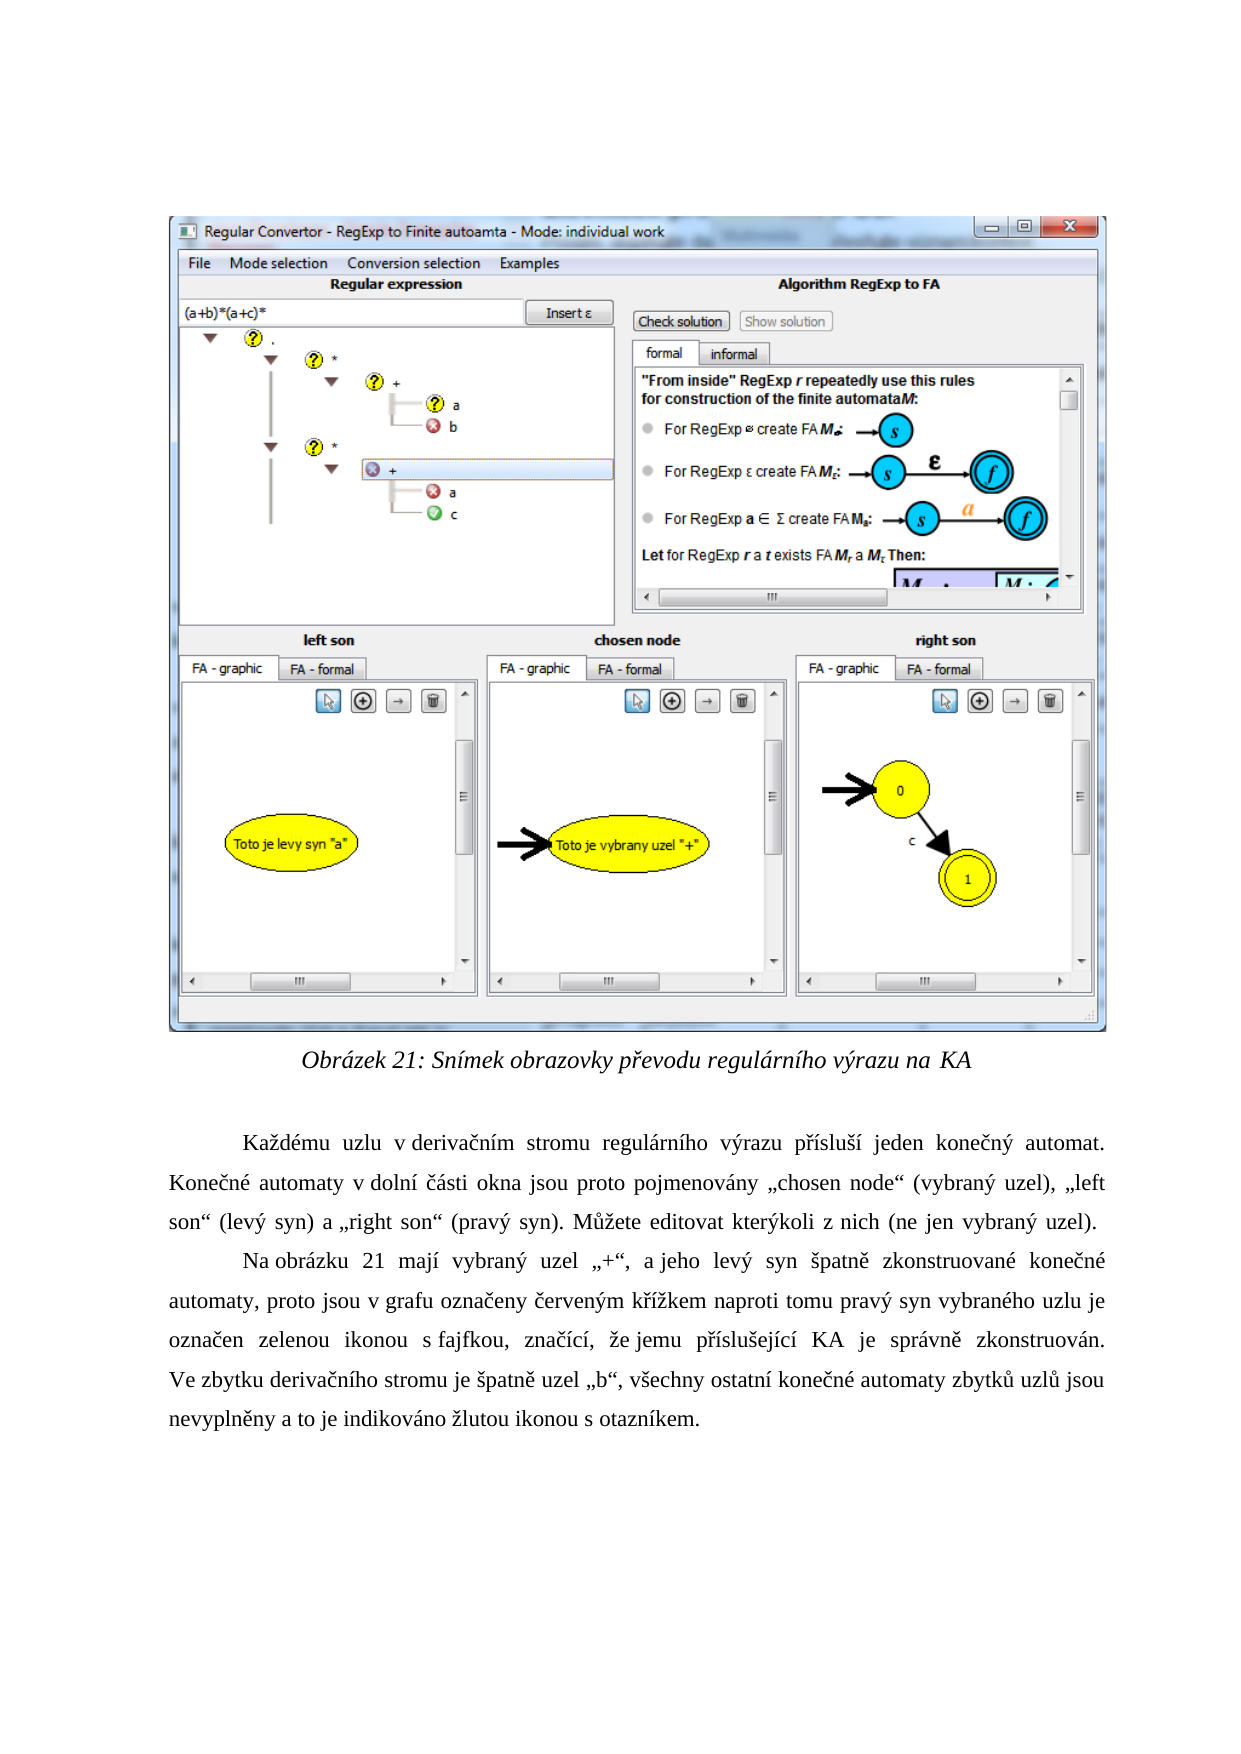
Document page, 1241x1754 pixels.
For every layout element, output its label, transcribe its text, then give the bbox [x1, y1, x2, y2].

picture [168, 216, 1107, 1032]
text Každému uzlu v derivačním stromu regulárního výrazu přísluší jeden konečný automat. Konečné automaty v dolní části okna jsou proto pojmenovány „chosen node“ (vybraný uzel), „left son“ (levý syn) a „right son“ (pravý syn). Můžete editovat kterýkoli z nich (ne jen vybraný uzel). Na obrázku 21 mají vybraný uzel „+“, a jeho levý syn špatně zkonstruované konečné automaty, proto jsou v grafu označeny červeným křížkem naproti tomu pravý syn vybraného uzlu je označen zelenou ikonou s fajfkou, značící, že jemu příslušející KA je správně zkonstruován. Ve zbytku derivačního stromu je špatně uzel „b“, všechny ostatní konečné automaty zbytků uzlů jsou nevyplněny a to je indikováno žlutou ikonou s otazníkem. [169, 1129, 1106, 1432]
text Obrázek 21: Snímek obrazovky převodu regulárního výrazu na KA [136, 1032, 1139, 1074]
